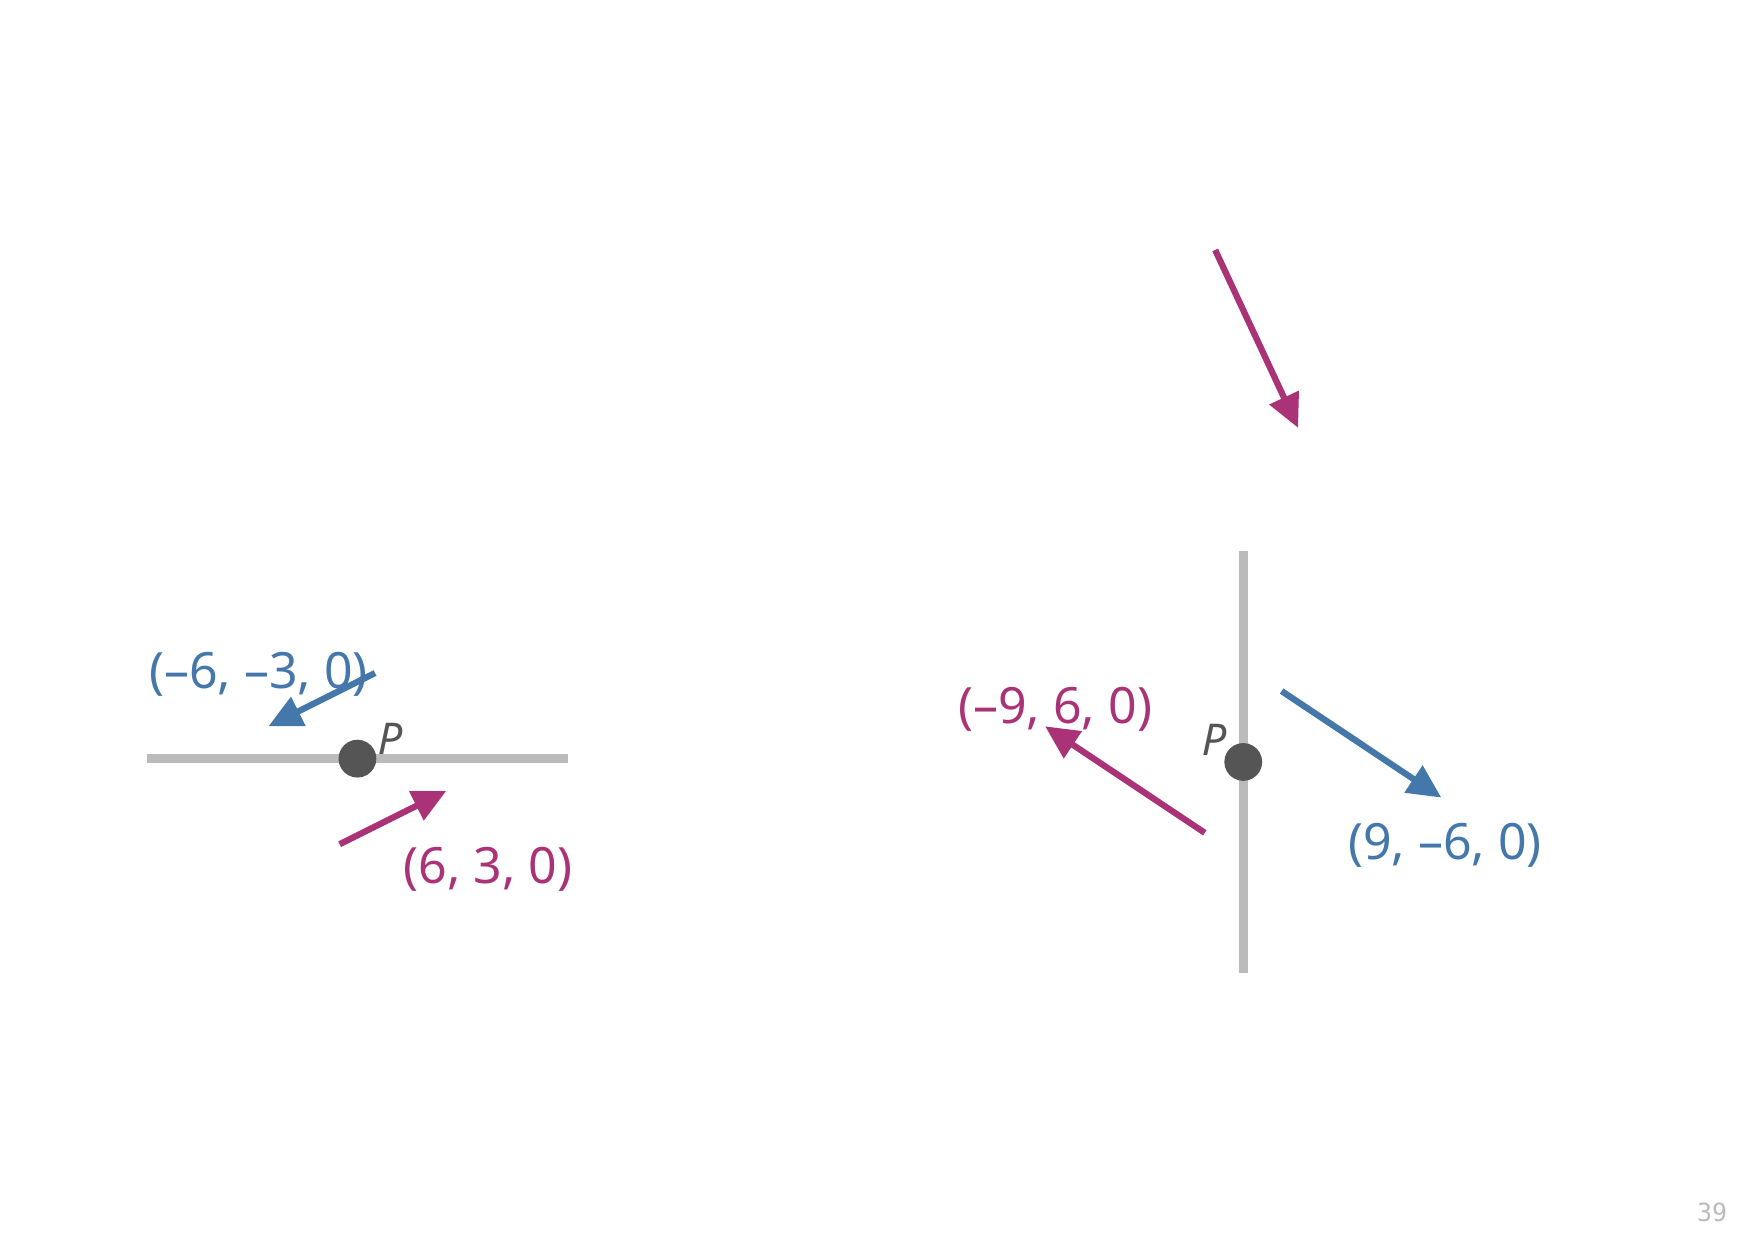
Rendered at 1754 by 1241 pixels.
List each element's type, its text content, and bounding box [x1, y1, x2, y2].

text_box (–9, 6, 0) [943, 662, 1157, 728]
text_box (9, –6, 0) [1333, 798, 1547, 864]
text_box (6, 3, 0) [388, 822, 577, 888]
text_box (–6, –3, 0) [134, 627, 373, 693]
text_box P [362, 700, 420, 759]
text_box P [1186, 701, 1244, 760]
text_box [338, 739, 377, 778]
text_box [1224, 743, 1263, 781]
